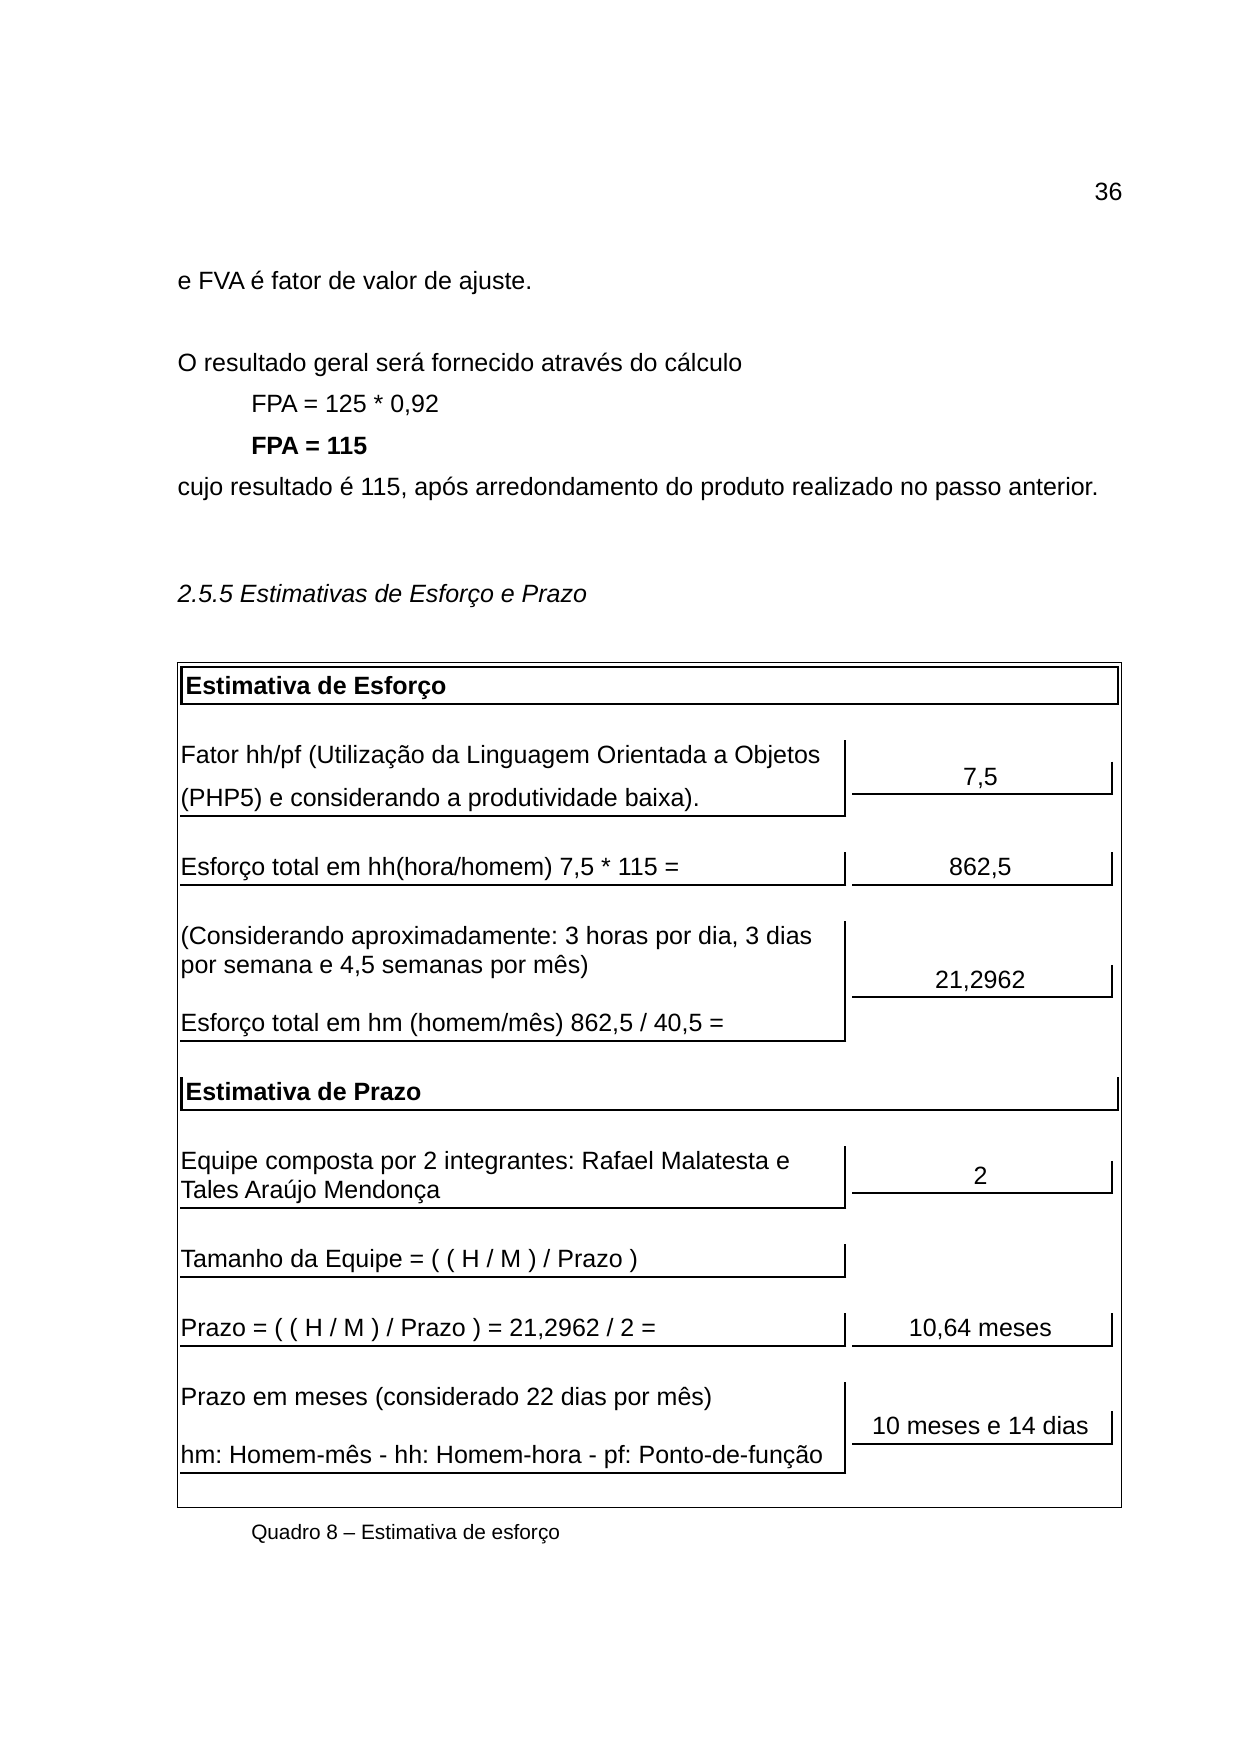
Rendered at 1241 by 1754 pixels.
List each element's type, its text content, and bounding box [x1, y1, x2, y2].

table_cell 2 [849, 1144, 1116, 1241]
table_cell Prazo em meses (considerado 22 dias por mês) hm: Homem-mês - hh: Homem-hora - pf: Ponto-de-função [178, 1379, 849, 1507]
table_cell Fator hh/pf (Utilização da Linguagem Orientada a Objetos (PHP5) e considerando a produtividade baixa). [178, 737, 849, 849]
table_cell [1116, 737, 1121, 849]
table_cell [1116, 1379, 1121, 1507]
table_cell Esforço total em hh(hora/homem) 7,5 * 115 = [178, 849, 849, 918]
table_cell [1116, 1310, 1121, 1379]
table_cell [1116, 1241, 1121, 1310]
table_cell (Considerando aproximadamente: 3 horas por dia, 3 dias por semana e 4,5 semanas por mês) Esforço total em hm (homem/mês) 862,5 / 40,5 = [178, 918, 849, 1074]
table_cell 862,5 [849, 849, 1116, 918]
table_cell [1116, 918, 1121, 1074]
table_cell 10 meses e 14 dias [849, 1379, 1116, 1507]
table_cell [1116, 849, 1121, 918]
text cujo resultado é 115, após arredondamento do produto realizado no passo anterior. [177, 472, 1122, 501]
table_cell 21,2962 [849, 918, 1116, 1074]
table_cell Tamanho da Equipe = ( ( H / M ) / Prazo ) [178, 1241, 849, 1310]
table_cell Estimativa de Prazo [178, 1074, 1121, 1143]
table_cell 10,64 meses [849, 1310, 1116, 1379]
table_cell 7,5 [849, 737, 1116, 849]
table_cell Equipe composta por 2 integrantes: Rafael Malatesta e Tales Araújo Mendonça [178, 1144, 849, 1241]
text e FVA é fator de valor de ajuste. [177, 266, 1122, 294]
subtitle 2.5.5 Estimativas de Esforço e Prazo [177, 579, 1122, 608]
text FPA = 125 * 0,92 [177, 389, 1122, 418]
table_header Estimativa de Esforço [178, 663, 1121, 737]
table_cell [1116, 1144, 1121, 1241]
text FPA = 115 [177, 431, 1122, 459]
text Quadro 8 – Estimativa de esforço [177, 1520, 1122, 1544]
table_cell [849, 1241, 1116, 1310]
text O resultado geral será fornecido através do cálculo [177, 348, 1122, 377]
table_cell Prazo = ( ( H / M ) / Prazo ) = 21,2962 / 2 = [178, 1310, 849, 1379]
